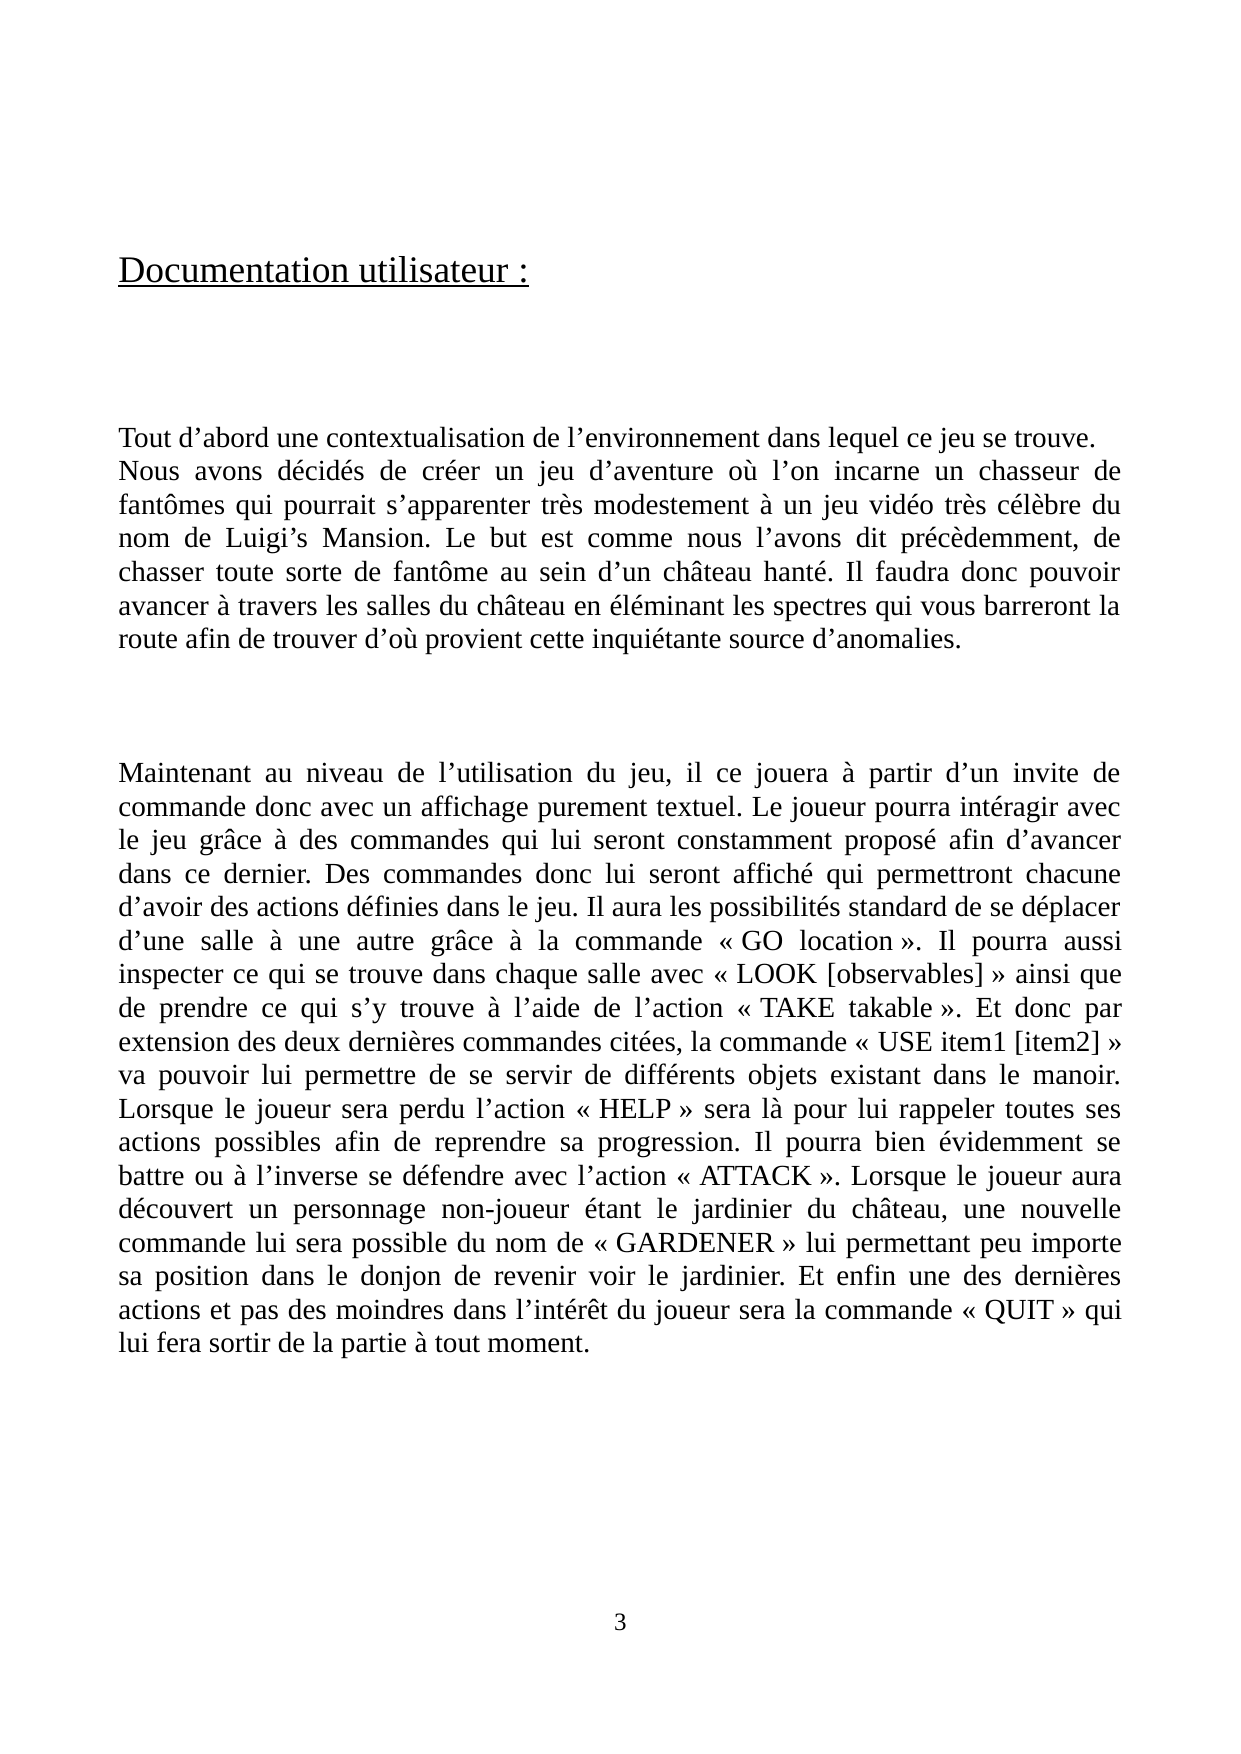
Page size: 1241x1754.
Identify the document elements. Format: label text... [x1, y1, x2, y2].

text Maintenant au niveau de l’utilisation du jeu, il ce jouera à partir d’un invite de commande donc avec un affichage purement textuel. Le joueur pourra intéragir avec le jeu grâce à des commandes qui lui seront constamment proposé afin d’avancer dans ce dernier. Des commandes donc lui seront affiché qui permettront chacune d’avoir des actions définies dans le jeu. Il aura les possibilités standard de se déplacer d’une salle à une autre grâce à la commande « GO location ». Il pourra aussi inspecter ce qui se trouve dans chaque salle avec « LOOK [observables] » ainsi que de prendre ce qui s’y trouve à l’aide de l’action « TAKE takable ». Et donc par extension des deux dernières commandes citées, la commande « USE item1 [item2] » va pouvoir lui permettre de se servir de différents objets existant dans le manoir. Lorsque le joueur sera perdu l’action « HELP » sera là pour lui rappeler toutes ses actions possibles afin de reprendre sa progression. Il pourra bien évidemment se battre ou à l’inverse se défendre avec l’action « ATTACK ». Lorsque le joueur aura découvert un personnage non-joueur étant le jardinier du château, une nouvelle commande lui sera possible du nom de « GARDENER » lui permettant peu importe sa position dans le donjon de revenir voir le jardinier. Et enfin une des dernières actions et pas des moindres dans l’intérêt du joueur sera la commande « QUIT » qui lui fera sortir de la partie à tout moment. [118, 755, 1122, 1359]
text Documentation utilisateur : [118, 247, 1122, 291]
text Tout d’abord une contextualisation de l’environnement dans lequel ce jeu se trouve. [118, 420, 1122, 453]
text Nous avons décidés de créer un jeu d’aventure où l’on incarne un chasseur de fantômes qui pourrait s’apparenter très modestement à un jeu vidéo très célèbre du nom de Luigi’s Mansion. Le but est comme nous l’avons dit précèdemment, de chasser toute sorte de fantôme au sein d’un château hanté. Il faudra donc pouvoir avancer à travers les salles du château en éléminant les spectres qui vous barreront la route afin de trouver d’où provient cette inquiétante source d’anomalies. [118, 453, 1122, 655]
